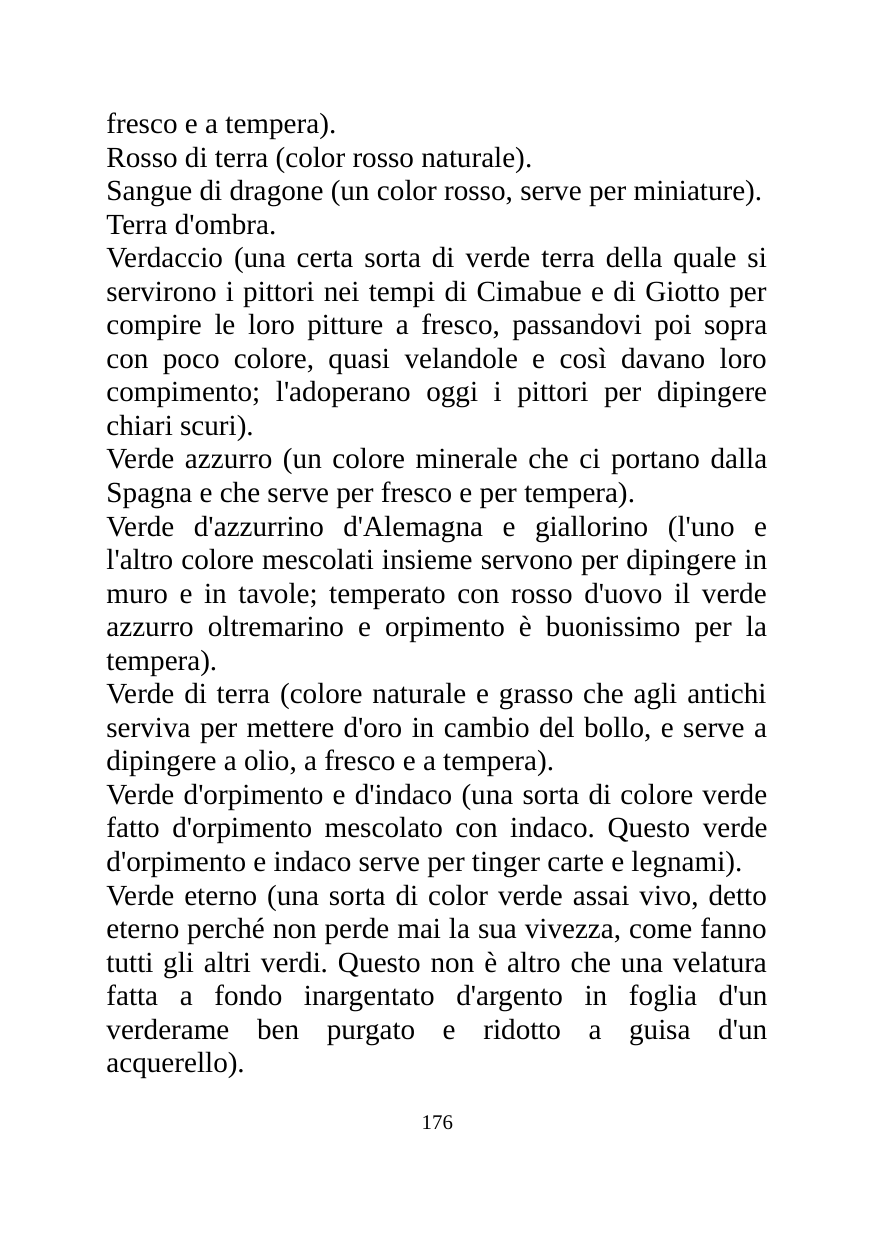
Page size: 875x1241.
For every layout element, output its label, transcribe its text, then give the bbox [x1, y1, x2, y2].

text Verde eterno (una sorta di color verde assai vivo, detto eterno perché non perde mai la sua vivezza, come fanno tutti gli altri verdi. Questo non è altro che una velatura fatta a fondo inargentato d'argento in foglia d'un verderame ben purgato e ridotto a guisa d'un acquerello). [106, 878, 768, 1079]
text Sangue di dragone (un color rosso, serve per miniature). [106, 173, 768, 207]
text Verdaccio (una certa sorta di verde terra della quale si servirono i pittori nei tempi di Cimabue e di Giotto per compire le loro pitture a fresco, passandovi poi sopra con poco colore, quasi velandole e così davano loro compimento; l'adoperano oggi i pittori per dipingere chiari scuri). [106, 240, 768, 442]
text fresco e a tempera). [106, 106, 768, 140]
text Rosso di terra (color rosso naturale). [106, 140, 768, 173]
text Verde azzurro (un colore minerale che ci portano dalla Spagna e che serve per fresco e per tempera). [106, 442, 768, 509]
text Verde di terra (colore naturale e grasso che agli antichi serviva per mettere d'oro in cambio del bollo, e serve a dipingere a olio, a fresco e a tempera). [106, 676, 768, 777]
text Terra d'ombra. [106, 207, 768, 240]
text Verde d'azzurrino d'Alemagna e giallorino (l'uno e l'altro colore mescolati insieme servono per dipingere in muro e in tavole; temperato con rosso d'uovo il verde azzurro oltremarino e orpimento è buonissimo per la tempera). [106, 509, 768, 676]
text Verde d'orpimento e d'indaco (una sorta di colore verde fatto d'orpimento mescolato con indaco. Questo verde d'orpimento e indaco serve per tinger carte e legnami). [106, 777, 768, 878]
